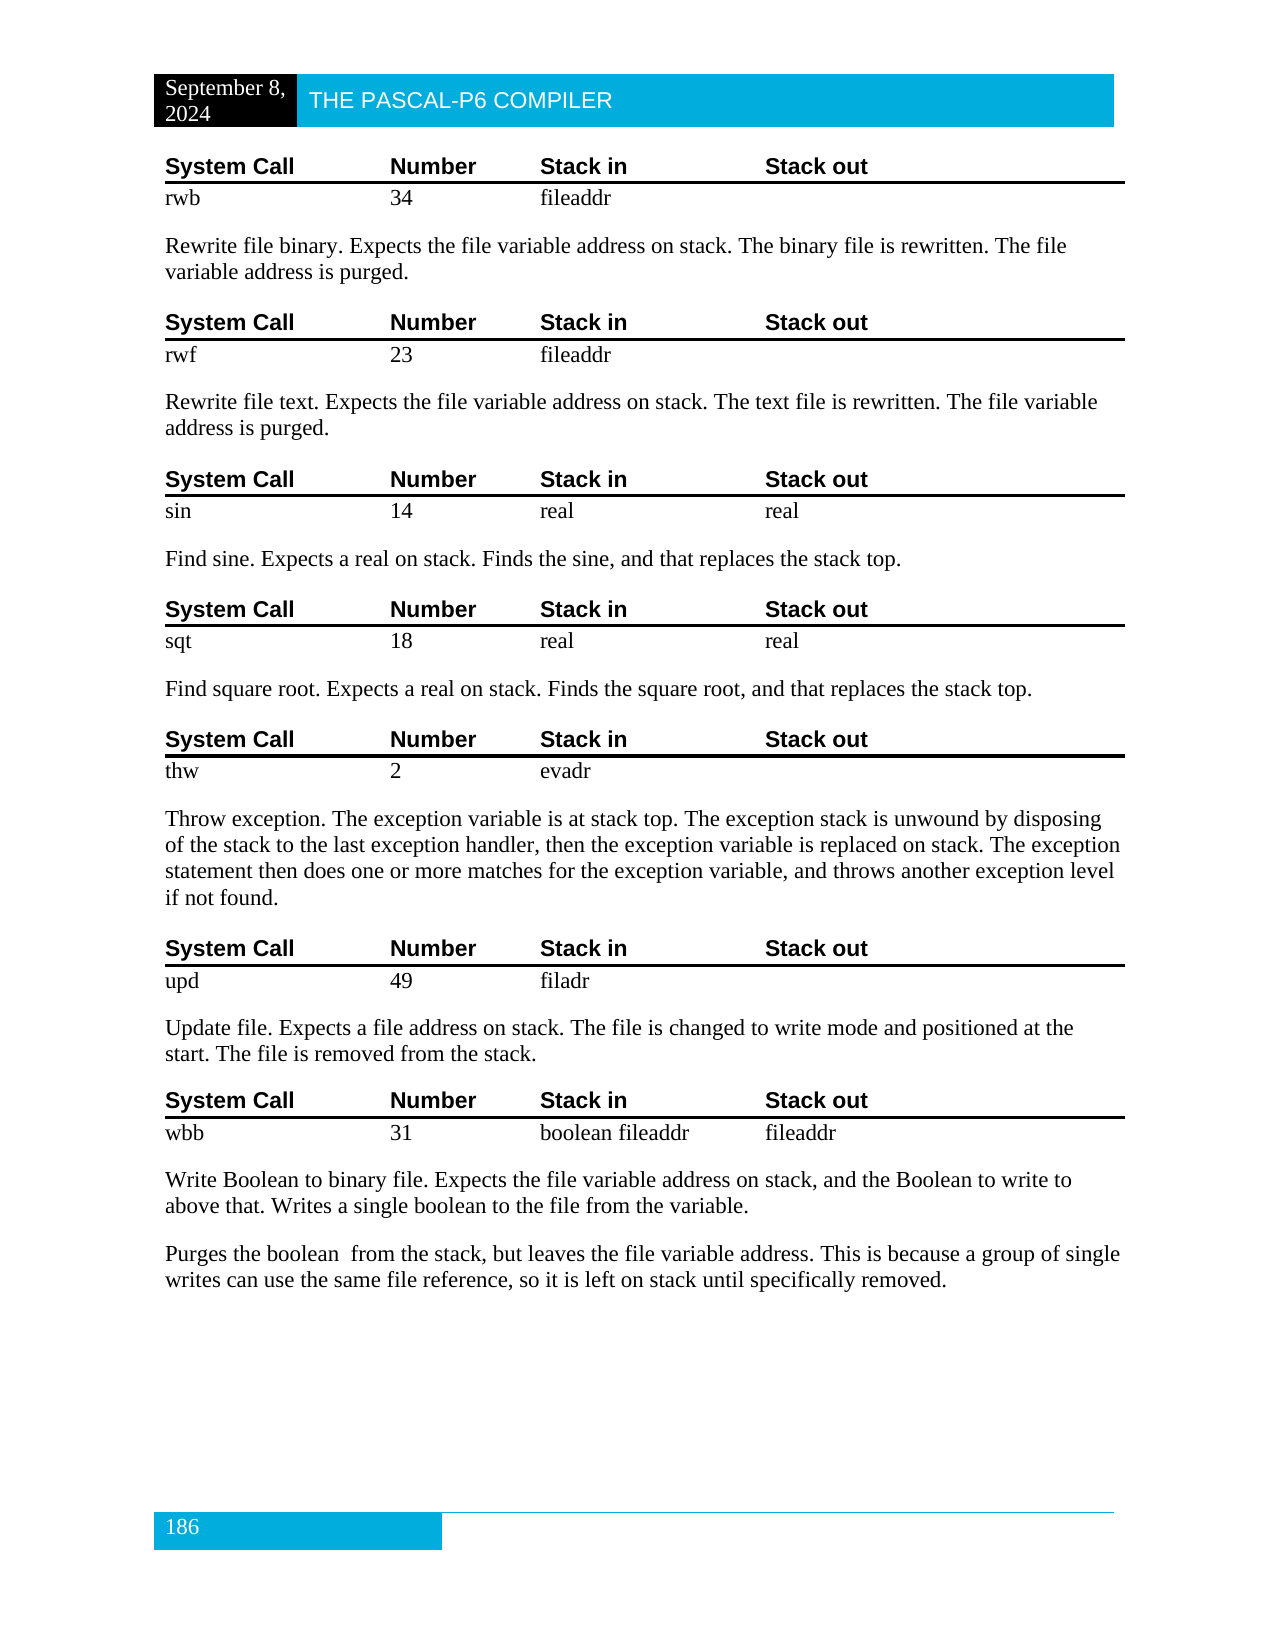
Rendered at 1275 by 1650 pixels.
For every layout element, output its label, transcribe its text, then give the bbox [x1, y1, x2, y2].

text System Call Number Stack in Stack out [165, 466, 1125, 494]
text upd 49 filadr [165, 967, 1125, 993]
text Rewrite file binary. Expects the file variable address on stack. The binary file is rewritten. The file variable address is purged. [165, 232, 1125, 284]
text System Call Number Stack in Stack out [165, 1087, 1125, 1116]
text thw 2 evadr [165, 758, 1125, 784]
text Rewrite file text. Expects the file variable address on stack. The text file is rewritten. The file variable address is purged. [165, 388, 1125, 441]
text System Call Number Stack in Stack out [165, 726, 1125, 754]
text System Call Number Stack in Stack out [165, 153, 1125, 181]
text rwf 23 fileaddr [165, 341, 1125, 367]
text wbb 31 boolean fileaddr fileaddr [165, 1119, 1125, 1145]
text Find sine. Expects a real on stack. Finds the sine, and that replaces the stack top. [165, 544, 1125, 571]
text System Call Number Stack in Stack out [165, 309, 1125, 338]
text System Call Number Stack in Stack out [165, 935, 1125, 964]
text Throw exception. The exception variable is at stack top. The exception stack is unwound by disposing of the stack to the last exception handler, then the exception variable is replaced on stack. The exception statement then does one or more matches for the exception variable, and throws another exception level if not found. [165, 805, 1125, 910]
text Update file. Expects a file address on stack. The file is changed to write mode and positioned at the start. The file is removed from the stack. [165, 1014, 1125, 1067]
text System Call Number Stack in Stack out [165, 596, 1125, 624]
text Purges the boolean from the stack, but leaves the file variable address. This is because a group of single writes can use the same file reference, so it is left on stack until specifically removed. [165, 1240, 1125, 1292]
text Find square root. Expects a real on stack. Finds the square root, and that replaces the stack top. [165, 675, 1125, 701]
text sin 14 real real [165, 497, 1125, 524]
text rwb 34 fileaddr [165, 184, 1125, 211]
text Write Boolean to binary file. Expects the file variable address on stack, and the Boolean to write to above that. Writes a single boolean to the file from the variable. [165, 1166, 1125, 1219]
text sqt 18 real real [165, 627, 1125, 654]
